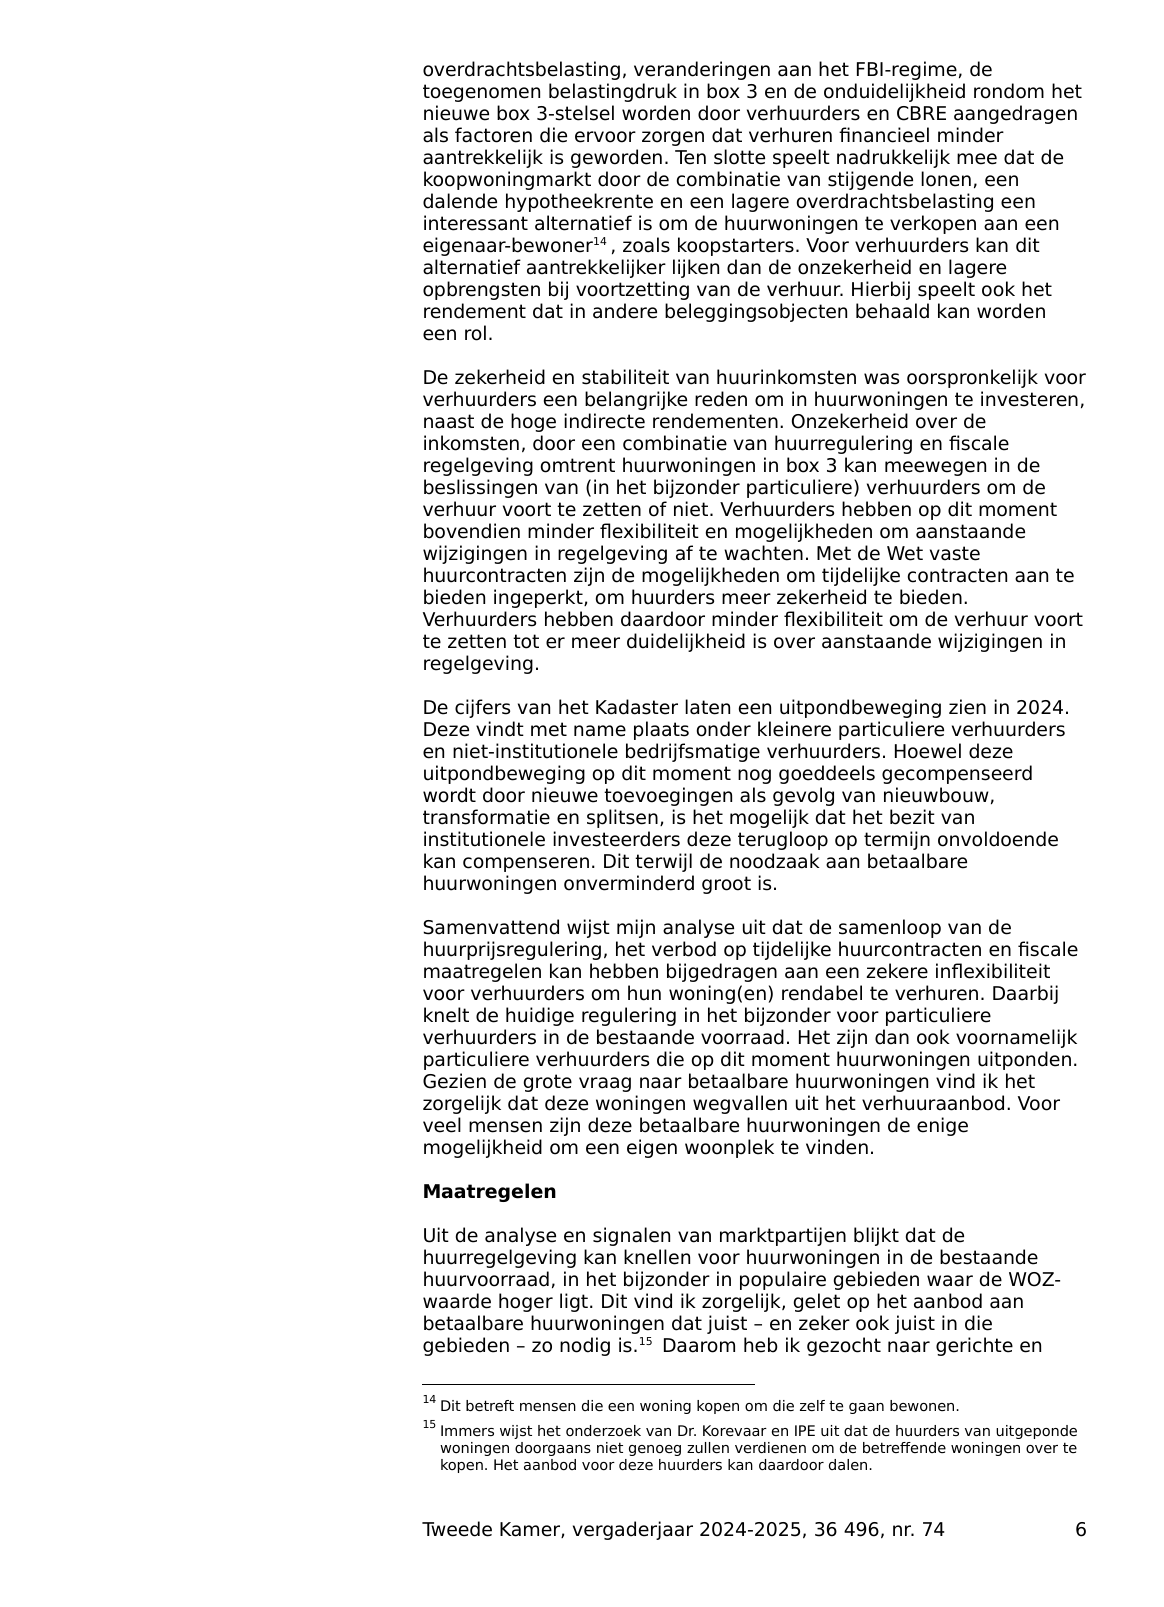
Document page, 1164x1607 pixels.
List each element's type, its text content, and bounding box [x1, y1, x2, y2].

text Samenvattend wijst mijn analyse uit dat de samenloop van de huurprijsregulering, het verbod op tijdelijke huurcontracten en fiscale maatregelen kan hebben bijgedragen aan een zekere inflexibiliteit voor verhuurders om hun woning(en) rendabel te verhuren. Daarbij knelt de huidige regulering in het bijzonder voor particuliere verhuurders in de bestaande voorraad. Het zijn dan ook voornamelijk particuliere verhuurders die op dit moment huurwoningen uitponden. Gezien de grote vraag naar betaalbare huurwoningen vind ik het zorgelijk dat deze woningen wegvallen uit het verhuuraanbod. Voor veel mensen zijn deze betaalbare huurwoningen de enige mogelijkheid om een eigen woonplek te vinden. [422, 917, 1087, 1159]
text overdrachtsbelasting, veranderingen aan het FBI-regime, de toegenomen belastingdruk in box 3 en de onduidelijkheid rondom het nieuwe box 3-stelsel worden door verhuurders en CBRE aangedragen als factoren die ervoor zorgen dat verhuren financieel minder aantrekkelijk is geworden. Ten slotte speelt nadrukkelijk mee dat de koopwoningmarkt door de combinatie van stijgende lonen, een dalende hypotheekrente en een lagere overdrachtsbelasting een interessant alternatief is om de huurwoningen te verkopen aan een eigenaar-bewoner, zoals koopstarters. Voor verhuurders kan dit alternatief aantrekkelijker lijken dan de onzekerheid en lagere opbrengsten bij voortzetting van de verhuur. Hierbij speelt ook het rendement dat in andere beleggingsobjecten behaald kan worden een rol. [422, 59, 1087, 345]
text De cijfers van het Kadaster laten een uitpondbeweging zien in 2024. Deze vindt met name plaats onder kleinere particuliere verhuurders en niet-institutionele bedrijfsmatige verhuurders. Hoewel deze uitpondbeweging op dit moment nog goeddeels gecompenseerd wordt door nieuwe toevoegingen als gevolg van nieuwbouw, transformatie en splitsen, is het mogelijk dat het bezit van institutionele investeerders deze terugloop op termijn onvoldoende kan compenseren. Dit terwijl de noodzaak aan betaalbare huurwoningen onverminderd groot is. [422, 697, 1087, 895]
text De zekerheid en stabiliteit van huurinkomsten was oorspronkelijk voor verhuurders een belangrijke reden om in huurwoningen te investeren, naast de hoge indirecte rendementen. Onzekerheid over de inkomsten, door een combinatie van huurregulering en fiscale regelgeving omtrent huurwoningen in box 3 kan meewegen in de beslissingen van (in het bijzonder particuliere) verhuurders om de verhuur voort te zetten of niet. Verhuurders hebben op dit moment bovendien minder flexibiliteit en mogelijkheden om aanstaande wijzigingen in regelgeving af te wachten. Met de Wet vaste huurcontracten zijn de mogelijkheden om tijdelijke contracten aan te bieden ingeperkt, om huurders meer zekerheid te bieden. Verhuurders hebben daardoor minder flexibiliteit om de verhuur voort te zetten tot er meer duidelijkheid is over aanstaande wijzigingen in regelgeving. [422, 367, 1087, 675]
text Immers wijst het onderzoek van Dr. Korevaar en IPE uit dat de huurders van uitgeponde woningen doorgaans niet genoeg zullen verdienen om de betreffende woningen over te kopen. Het aanbod voor deze huurders kan daardoor dalen. [422, 1418, 1087, 1474]
text Uit de analyse en signalen van marktpartijen blijkt dat de huurregelgeving kan knellen voor huurwoningen in de bestaande huurvoorraad, in het bijzonder in populaire gebieden waar de WOZ-waarde hoger ligt. Dit vind ik zorgelijk, gelet op het aanbod aan betaalbare huurwoningen dat juist – en zeker ook juist in die gebieden – zo nodig is. Daarom heb ik gezocht naar gerichte en [422, 1225, 1087, 1357]
subtitle Maatregelen [422, 1181, 1087, 1203]
text Dit betreft mensen die een woning kopen om die zelf te gaan bewonen. [422, 1393, 1087, 1416]
